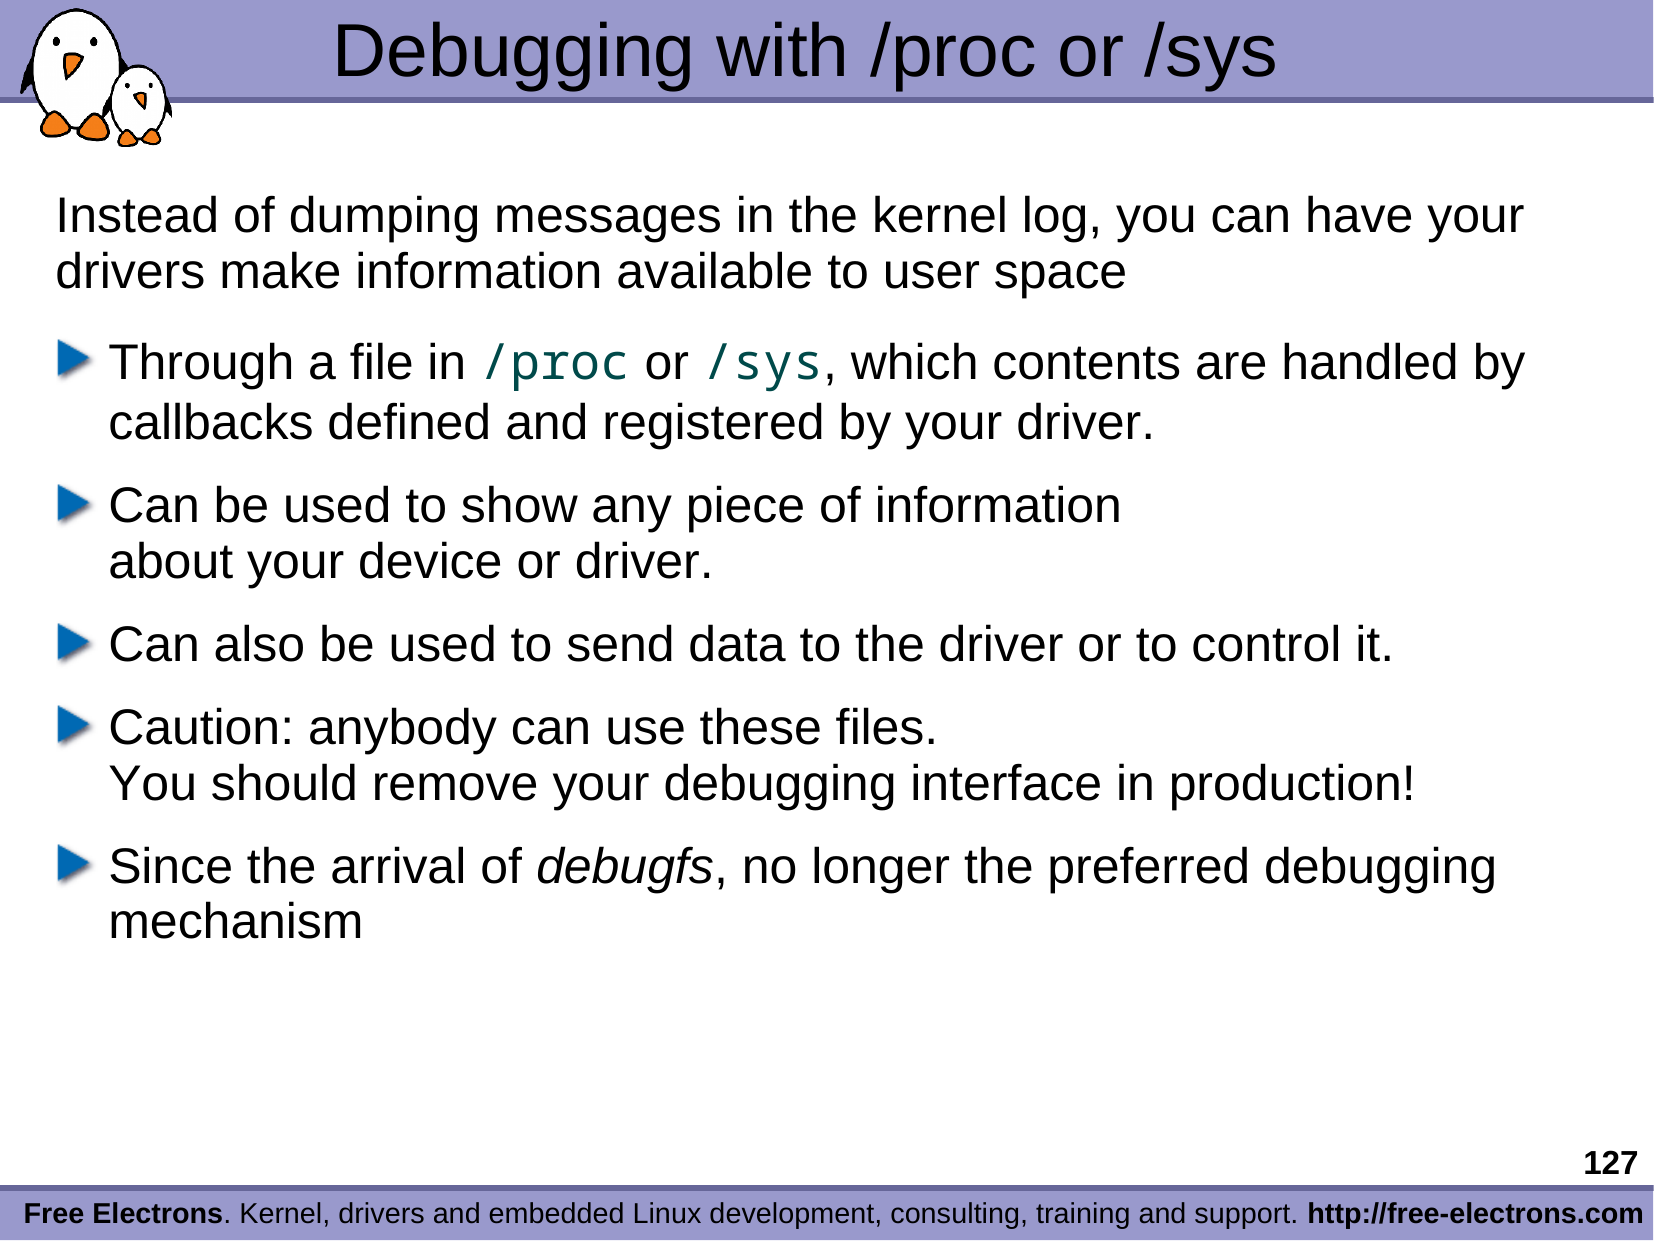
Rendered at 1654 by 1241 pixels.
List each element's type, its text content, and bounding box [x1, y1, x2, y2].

picture [20, 8, 172, 147]
title Debugging with /proc or /sys [60, 0, 1551, 102]
list Instead of dumping messages in the kernel log, you can have your drivers make information available to user space Through a file in /proc or /sys, which contents are handled by callbacks defined and registered by your driver. Can be used to show any piece of information about your device or driver. Can also be used to send data to the driver or to control it. Caution: anybody can use these files. You should remove your debugging interface in production! Since the arrival of debugfs, no longer the preferred debugging mechanism [37, 187, 1543, 1038]
